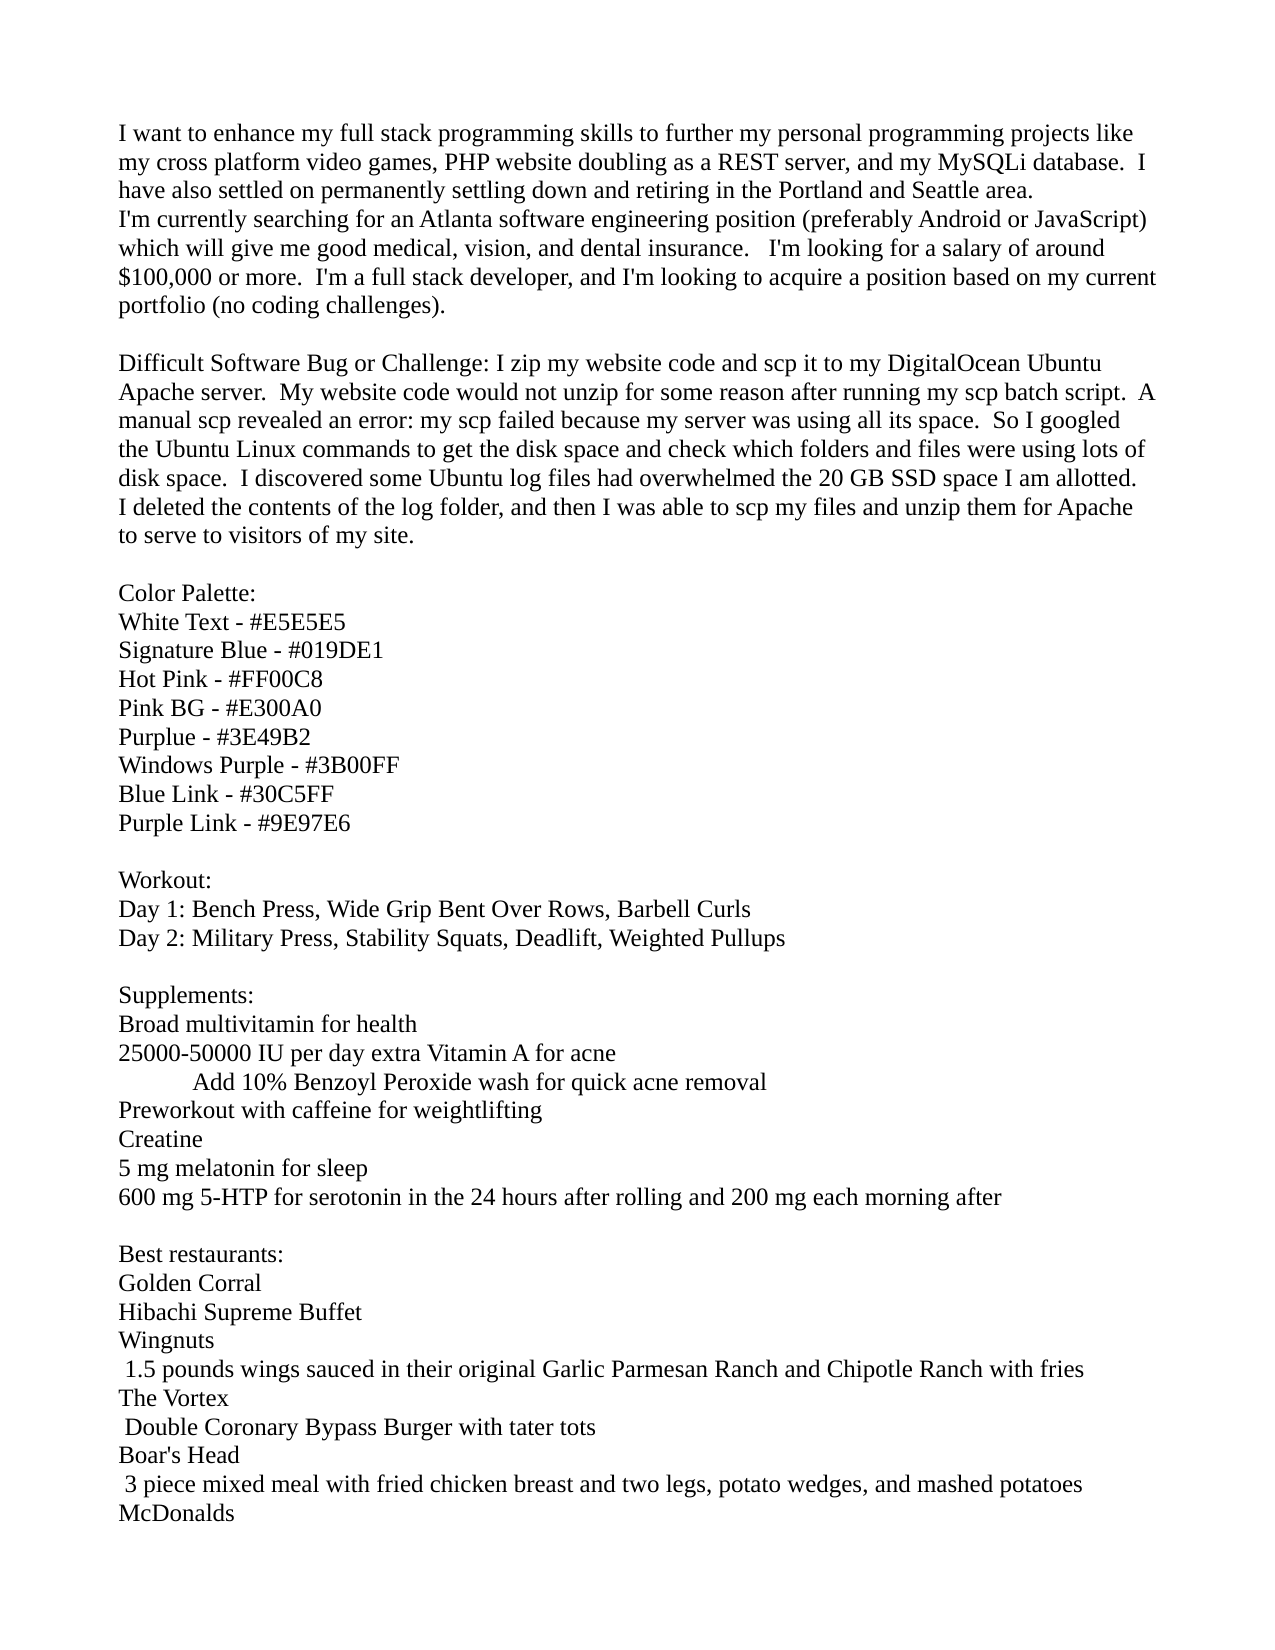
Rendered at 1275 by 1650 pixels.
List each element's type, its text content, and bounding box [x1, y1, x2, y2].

text Double Coronary Bypass Burger with tater tots [118, 1412, 1157, 1441]
text Creatine [118, 1124, 1157, 1153]
text 600 mg 5-HTP for serotonin in the 24 hours after rolling and 200 mg each morning after [118, 1182, 1157, 1211]
text 25000-50000 IU per day extra Vitamin A for acne [118, 1038, 1157, 1067]
text I'm currently searching for an Atlanta software engineering position (preferably Android or JavaScript) which will give me good medical, vision, and dental insurance. I'm looking for a salary of around $100,000 or more. I'm a full stack developer, and I'm looking to acquire a position based on my current portfolio (no coding challenges). [118, 204, 1157, 319]
text Purple Link - #9E97E6 [118, 808, 1157, 837]
text I want to enhance my full stack programming skills to further my personal programming projects like my cross platform video games, PHP website doubling as a REST server, and my MySQLi database. I have also settled on permanently settling down and retiring in the Portland and Seattle area. [118, 118, 1157, 204]
text Pink BG - #E300A0 [118, 693, 1157, 722]
text 1.5 pounds wings sauced in their original Garlic Parmesan Ranch and Chipotle Ranch with fries [118, 1354, 1157, 1383]
text Day 2: Military Press, Stability Squats, Deadlift, Weighted Pullups [118, 923, 1157, 952]
text Boar's Head [118, 1441, 1157, 1469]
text Difficult Software Bug or Challenge: I zip my website code and scp it to my DigitalOcean Ubuntu Apache server. My website code would not unzip for some reason after running my scp batch script. A manual scp revealed an error: my scp failed because my server was using all its space. So I googled the Ubuntu Linux commands to get the disk space and check which folders and files were using lots of disk space. I discovered some Ubuntu log files had overwhelmed the 20 GB SSD space I am allotted. I deleted the contents of the log folder, and then I was able to scp my files and unzip them for Apache to serve to visitors of my site. [118, 348, 1157, 549]
text Day 1: Bench Press, Wide Grip Bent Over Rows, Barbell Curls [118, 894, 1157, 923]
text Signature Blue - #019DE1 [118, 636, 1157, 664]
text Broad multivitamin for health [118, 1009, 1157, 1038]
text The Vortex [118, 1383, 1157, 1412]
text Best restaurants: [118, 1239, 1157, 1268]
text Preworkout with caffeine for weightlifting [118, 1096, 1157, 1124]
text 3 piece mixed meal with fried chicken breast and two legs, potato wedges, and mashed potatoes [118, 1469, 1157, 1498]
text McDonalds [118, 1498, 1157, 1527]
text Purplue - #3E49B2 [118, 722, 1157, 751]
text Supplements: [118, 981, 1157, 1009]
text Color Palette: [118, 578, 1157, 607]
text White Text - #E5E5E5 [118, 607, 1157, 636]
text 5 mg melatonin for sleep [118, 1153, 1157, 1182]
text Hot Pink - #FF00C8 [118, 664, 1157, 693]
text Workout: [118, 866, 1157, 894]
text Wingnuts [118, 1326, 1157, 1354]
text Add 10% Benzoyl Peroxide wash for quick acne removal [118, 1067, 1157, 1096]
text Hibachi Supreme Buffet [118, 1297, 1157, 1326]
text Golden Corral [118, 1268, 1157, 1297]
text Windows Purple - #3B00FF [118, 751, 1157, 779]
text Blue Link - #30C5FF [118, 779, 1157, 808]
